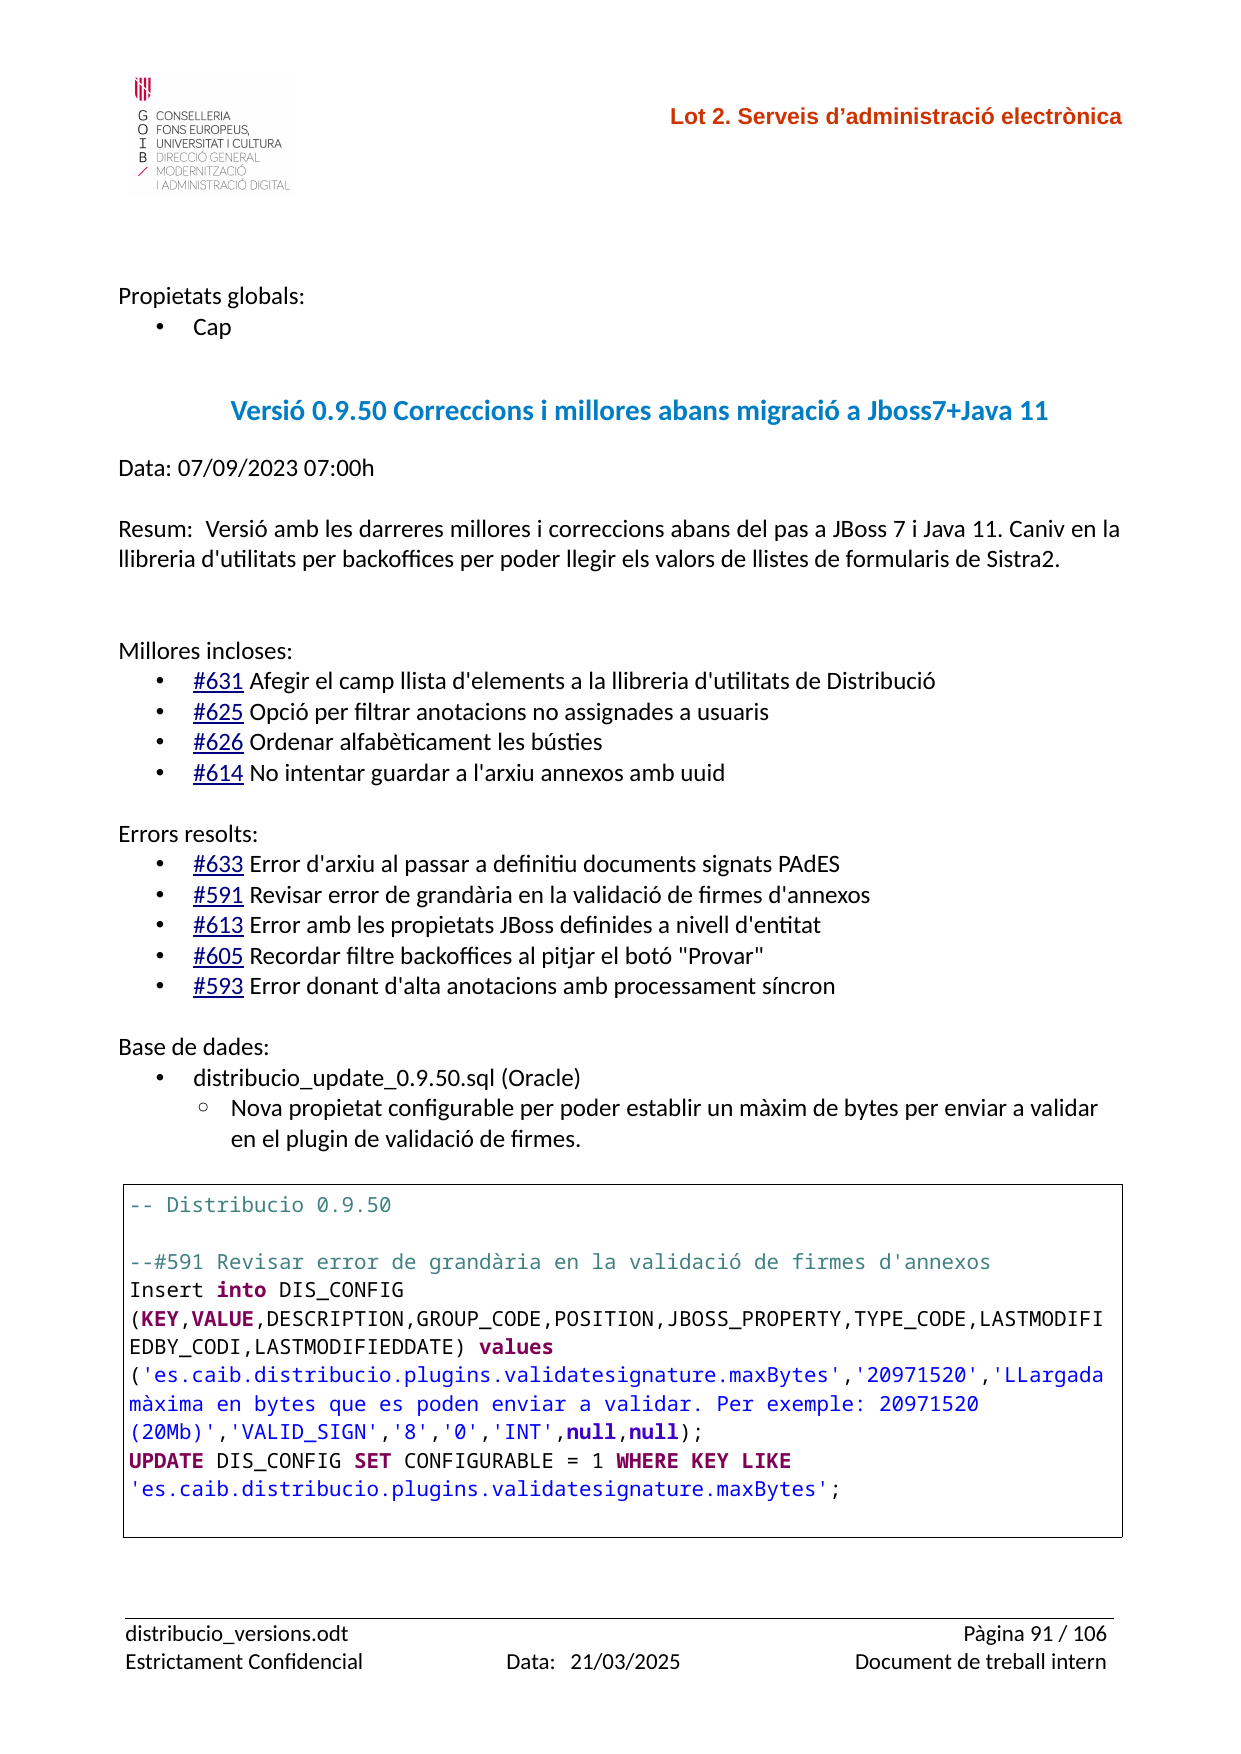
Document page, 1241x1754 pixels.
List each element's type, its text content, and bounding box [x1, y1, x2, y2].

list #633 Error d'arxiu al passar a definitiu documents signats PAdES [156, 848, 1122, 879]
picture [126, 70, 299, 197]
list #626 Ordenar alfabèticament les bústies [156, 726, 1122, 757]
text Resum: Versió amb les darreres millores i correccions abans del pas a JBoss 7 i Java 11. Caniv en la llibreria d'utilitats per backoffices per poder llegir els valors de llistes de formularis de Sistra2. [118, 513, 1122, 574]
list distribucio_update_0.9.50.sql (Oracle) [156, 1062, 1122, 1093]
list #591 Revisar error de grandària en la validació de firmes d'annexos [156, 879, 1122, 909]
list #631 Afegir el camp llista d'elements a la llibreria d'utilitats de Distribució [156, 665, 1122, 696]
text Propietats globals: [118, 280, 1122, 311]
list #625 Opció per filtrar anotacions no assignades a usuaris [156, 696, 1122, 726]
list #614 No intentar guardar a l'arxiu annexos amb uuid [156, 757, 1122, 787]
text Base de dades: [118, 1032, 1122, 1062]
list #613 Error amb les propietats JBoss definides a nivell d'entitat [156, 909, 1122, 940]
subtitle Versió 0.9.50 Correccions i millores abans migració a Jboss7+Java 11 [153, 392, 1122, 428]
table_header -- Distribucio 0.9.50 --#591 Revisar error de grandària en la validació de firmes d'annexos Insert into DIS_CONFIG (KEY,VALUE,DESCRIPTION,GROUP_CODE,POSITION,JBOSS_PROPERTY,TYPE_CODE,LASTMODIFIEDBY_CODI,LASTMODIFIEDDATE) values ('es.caib.distribucio.plugins.validatesignature.maxBytes','20971520','LLargada màxima en bytes que es poden enviar a validar. Per exemple: 20971520 (20Mb)','VALID_SIGN','8','0','INT',null,null); UPDATE DIS_CONFIG SET CONFIGURABLE = 1 WHERE KEY LIKE 'es.caib.distribucio.plugins.validatesignature.maxBytes'; [124, 1185, 1122, 1537]
list #605 Recordar filtre backoffices al pitjar el botó "Provar" [156, 940, 1122, 971]
list Nova propietat configurable per poder establir un màxim de bytes per enviar a validar en el plugin de validació de firmes. [193, 1093, 1122, 1154]
text Data: 07/09/2023 07:00h [118, 452, 1122, 482]
text Errors resolts: [118, 818, 1122, 848]
text Millores incloses: [118, 635, 1122, 665]
list Cap [156, 311, 1122, 341]
list #593 Error donant d'alta anotacions amb processament síncron [156, 971, 1122, 1001]
